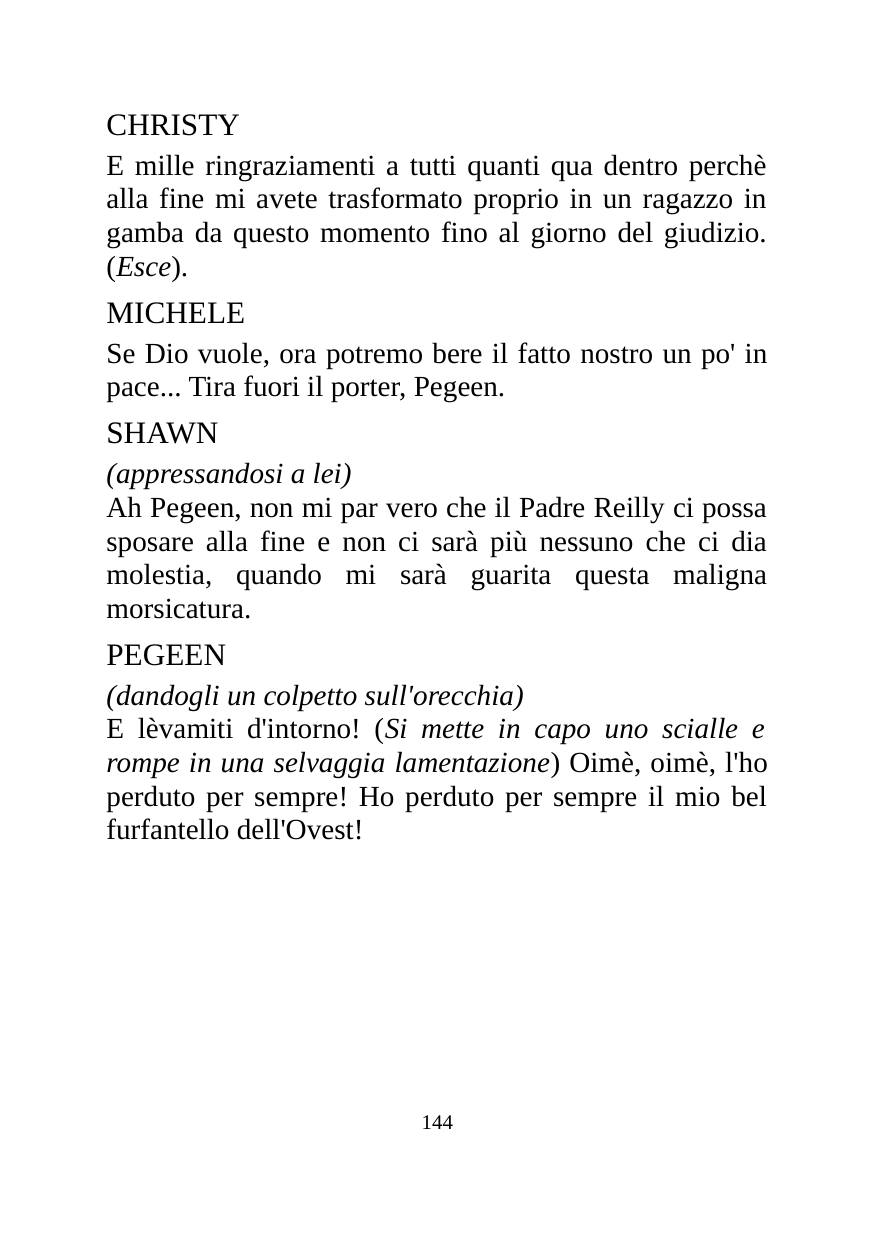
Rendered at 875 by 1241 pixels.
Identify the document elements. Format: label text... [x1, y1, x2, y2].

text Ah Pegeen, non mi par vero che il Padre Reilly ci possa sposare alla fine e non ci sarà più nessuno che ci dia molestia, quando mi sarà guarita questa maligna morsicatura. [106, 490, 768, 624]
text MICHELE [106, 294, 768, 330]
text (dandogli un colpetto sull'orecchia) [106, 678, 768, 712]
text PEGEEN [106, 636, 768, 672]
text (appressandosi a lei) [106, 457, 768, 490]
text E mille ringraziamenti a tutti quanti qua dentro perchè alla fine mi avete trasformato proprio in un ragazzo in gamba da questo momento fino al giorno del giudizio. (Esce). [106, 148, 768, 282]
text E lèvamiti d'intorno! (Si mette in capo uno scialle e rompe in una selvaggia lamentazione) Oimè, oimè, l'ho perduto per sempre! Ho perduto per sempre il mio bel furfantello dell'Ovest! [106, 712, 768, 846]
text Se Dio vuole, ora potremo bere il fatto nostro un po' in pace... Tira fuori il porter, Pegeen. [106, 336, 768, 403]
text CHRISTY [106, 106, 768, 142]
text SHAWN [106, 415, 768, 451]
